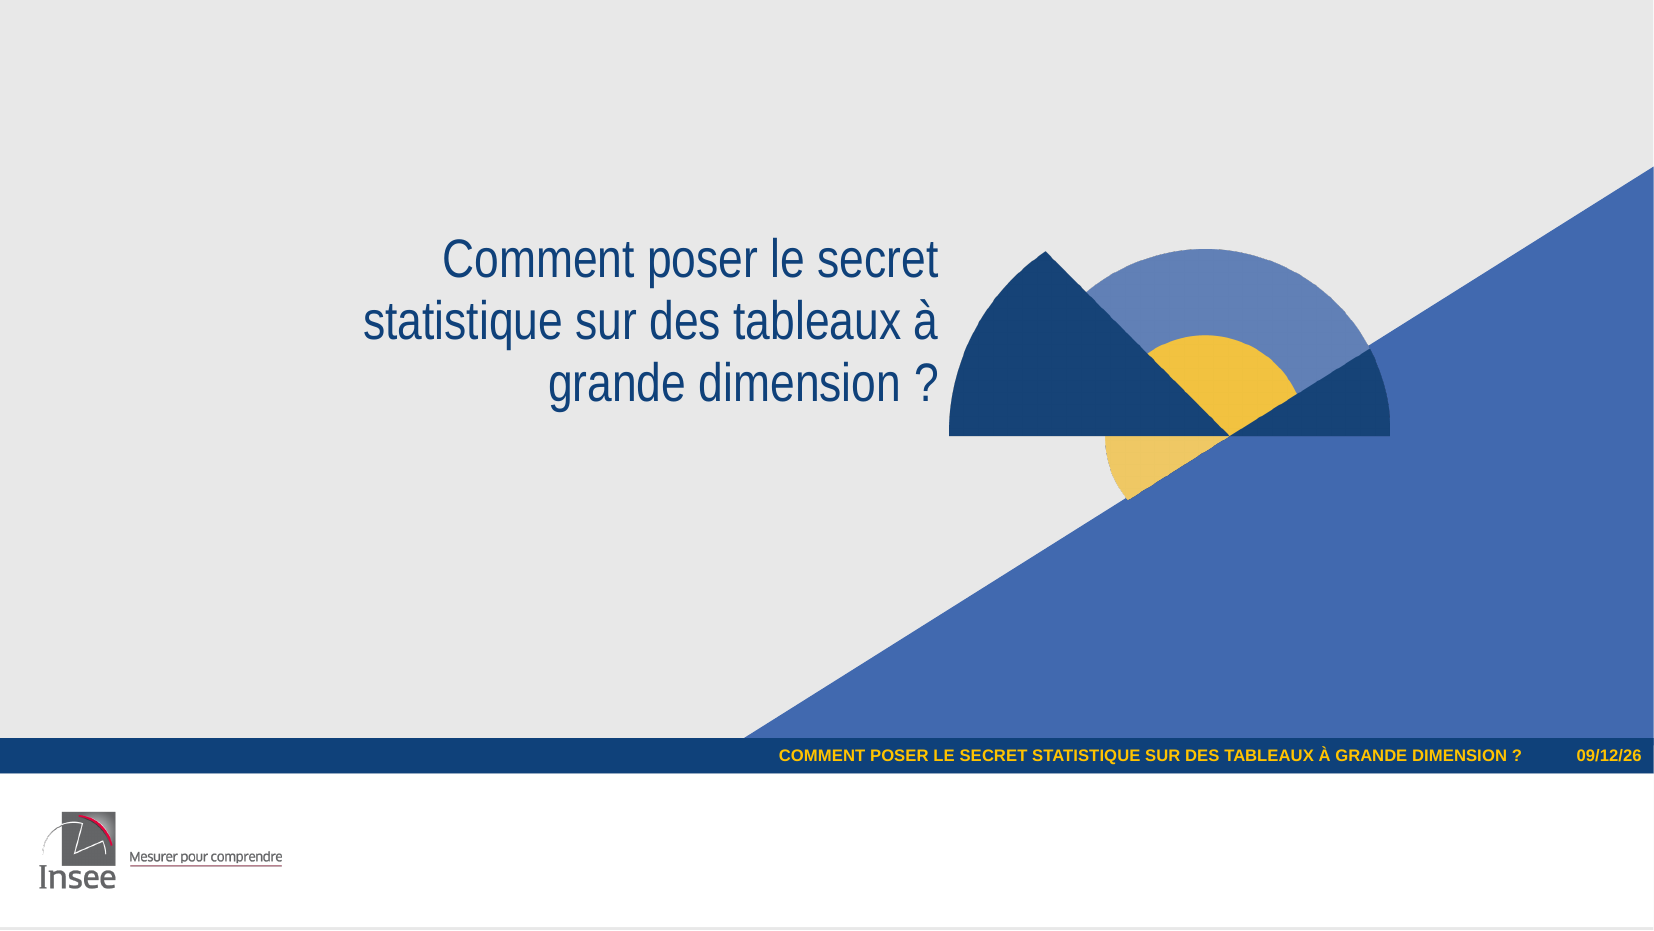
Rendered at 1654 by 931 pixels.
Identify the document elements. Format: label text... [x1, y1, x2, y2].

title Comment poser le secret statistique sur des tableaux à grande dimension ? [230, 242, 939, 414]
picture [35, 785, 282, 892]
picture [949, 249, 1390, 500]
